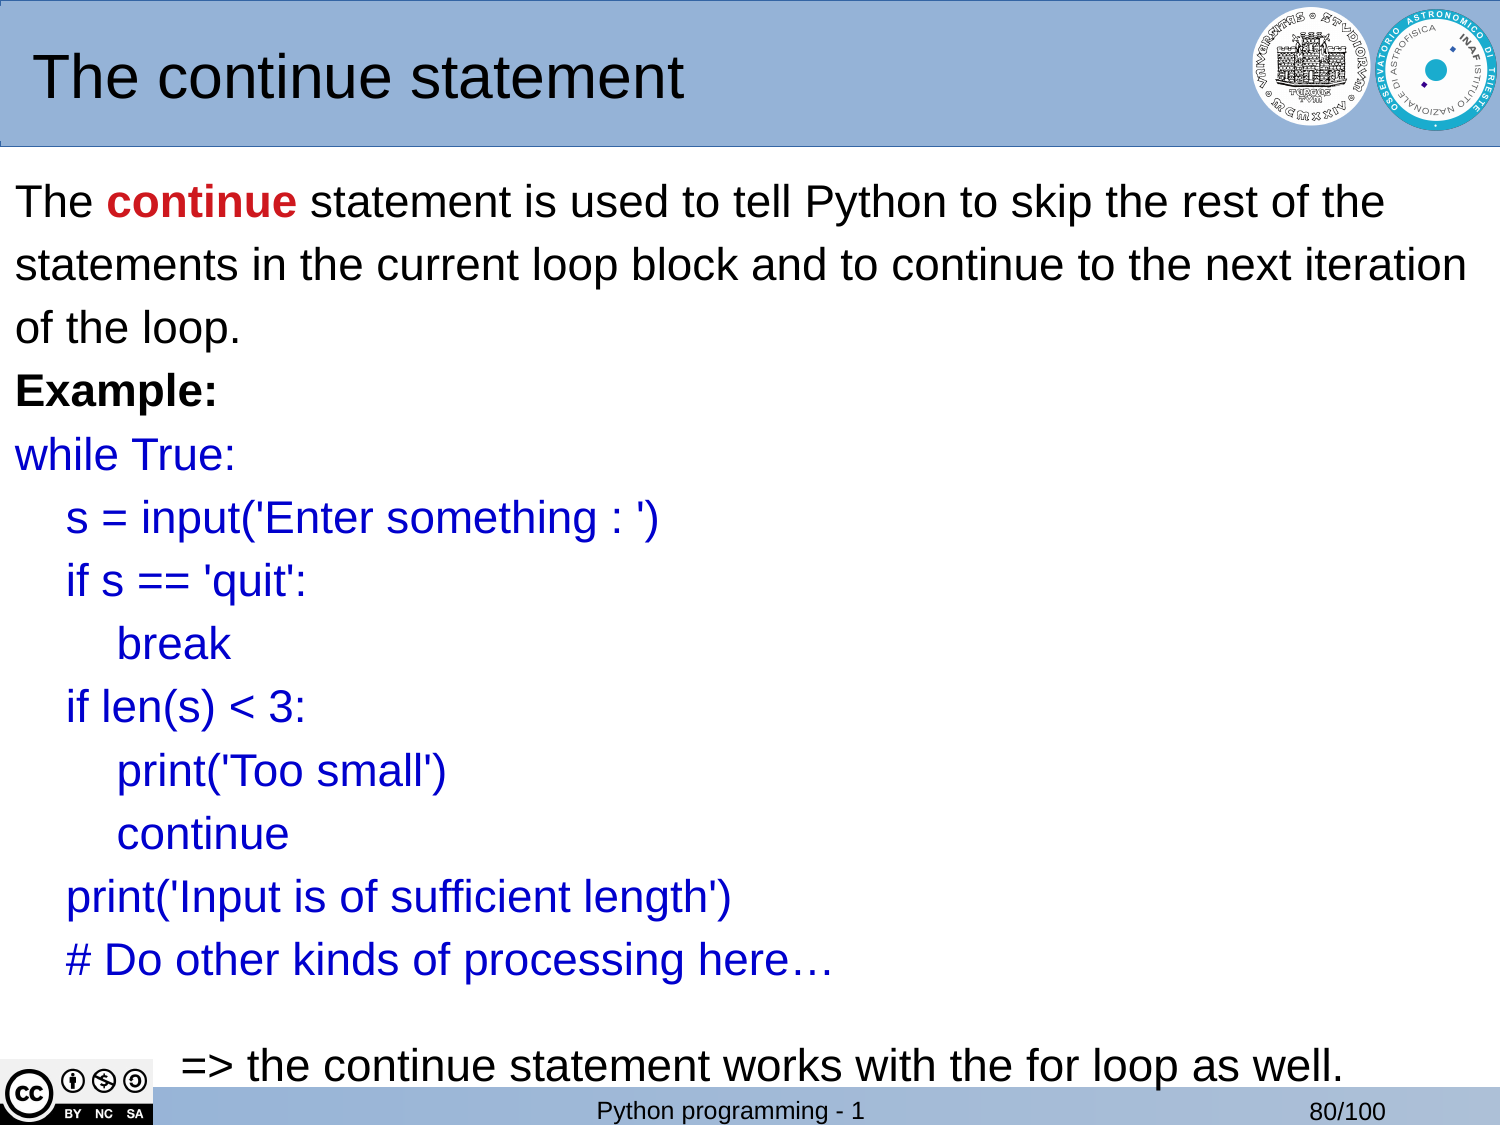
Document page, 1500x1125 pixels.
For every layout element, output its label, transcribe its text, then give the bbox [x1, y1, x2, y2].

list The continue statement is used to tell Python to skip the rest of the statements in the current loop block and to continue to the next iteration of the loop. Example: while True: s = input('Enter something : ') if s == 'quit': break if len(s) < 3: print('Too small') continue print('Input is of sufficient length') # Do other kinds of processing here… => the continue statement works with the for loop as well. [0, 155, 1500, 1089]
text_box The continue statement [0, 5, 1253, 141]
picture [1253, 0, 1500, 155]
picture [0, 1089, 153, 1125]
